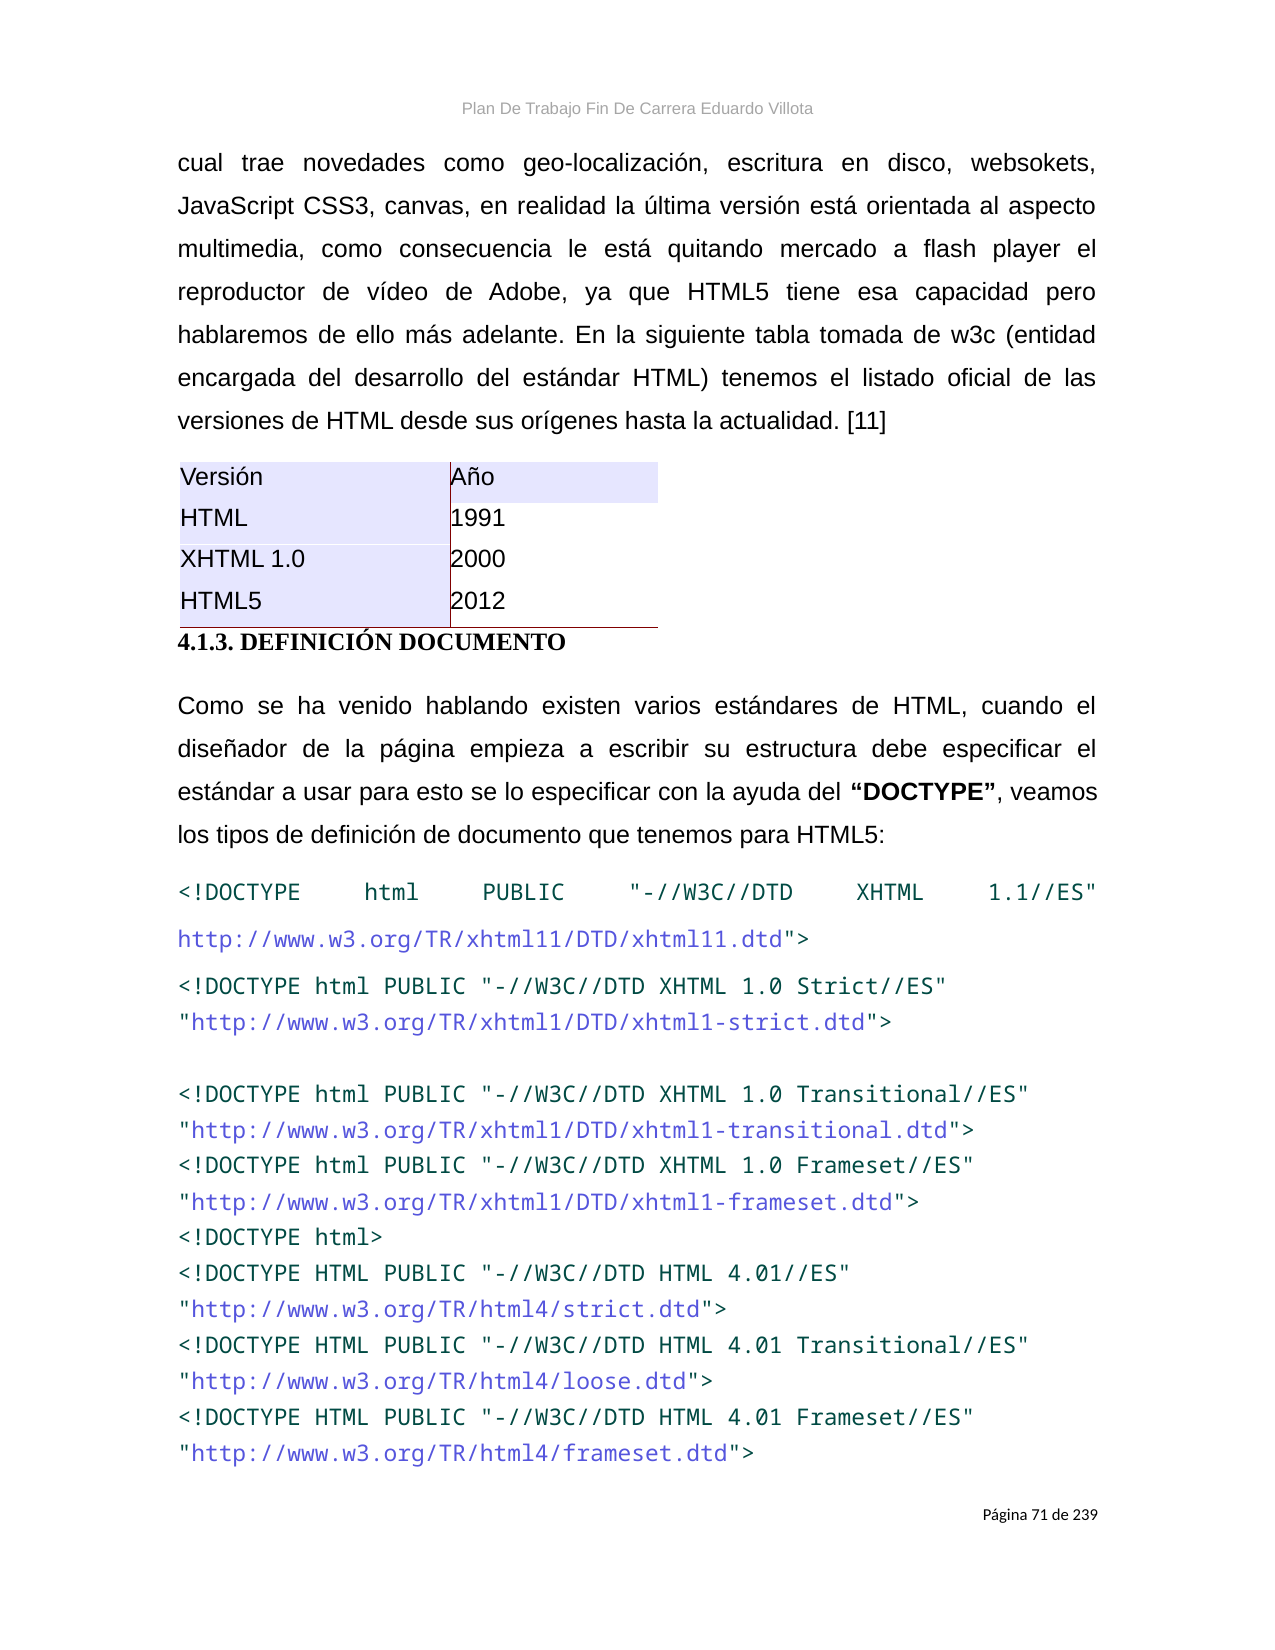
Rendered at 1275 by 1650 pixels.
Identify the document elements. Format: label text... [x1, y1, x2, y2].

text <!DOCTYPE html PUBLIC "-//W3C//DTD XHTML 1.1//ES" http://www.w3.org/TR/xhtml11/DTD/xhtml11.dtd"> [177, 876, 1098, 954]
table_cell 2000 [451, 545, 658, 586]
table_header Año [451, 462, 658, 503]
text Como se ha venido hablando existen varios estándares de HTML, cuando el diseñador de la página empieza a escribir su estructura debe especificar el estándar a usar para esto se lo especificar con la ayuda del “DOCTYPE”, veamos los tipos de definición de documento que tenemos para HTML5: [177, 691, 1098, 849]
text <!DOCTYPE HTML PUBLIC "-//W3C//DTD HTML 4.01 Frameset//ES" "http://www.w3.org/TR/html4/frameset.dtd"> [177, 1401, 1098, 1468]
text <!DOCTYPE html PUBLIC "-//W3C//DTD XHTML 1.0 Strict//ES" "http://www.w3.org/TR/xhtml1/DTD/xhtml1-strict.dtd"> [177, 970, 1098, 1037]
table_cell XHTML 1.0 [180, 545, 450, 586]
table_cell 2012 [451, 586, 658, 627]
text <!DOCTYPE html> [177, 1221, 1098, 1253]
text <!DOCTYPE HTML PUBLIC "-//W3C//DTD HTML 4.01//ES" "http://www.w3.org/TR/html4/strict.dtd"> [177, 1257, 1098, 1324]
text <!DOCTYPE html PUBLIC "-//W3C//DTD XHTML 1.0 Frameset//ES" [177, 1149, 1098, 1181]
text "http://www.w3.org/TR/html4/loose.dtd"> [177, 1365, 1098, 1396]
table_cell HTML5 [180, 586, 450, 627]
table_cell 1991 [451, 503, 658, 544]
text 4.1.3. DEFINICIÓN DOCUMENTO [177, 627, 1098, 656]
text <!DOCTYPE html PUBLIC "-//W3C//DTD XHTML 1.0 Transitional//ES" "http://www.w3.org/TR/xhtml1/DTD/xhtml1-transitional.dtd"> [177, 1078, 1098, 1145]
text <!DOCTYPE HTML PUBLIC "-//W3C//DTD HTML 4.01 Transitional//ES" [177, 1329, 1098, 1360]
table_header Versión [180, 462, 450, 503]
text cual trae novedades como geo-localización, escritura en disco, websokets, JavaScript CSS3, canvas, en realidad la última versión está orientada al aspecto multimedia, como consecuencia le está quitando mercado a flash player el reproductor de vídeo de Adobe, ya que HTML5 tiene esa capacidad pero hablaremos de ello más adelante. En la siguiente tabla tomada de w3c (entidad encargada del desarrollo del estándar HTML) tenemos el listado oficial de las versiones de HTML desde sus orígenes hasta la actualidad. [11] [177, 148, 1098, 435]
text "http://www.w3.org/TR/xhtml1/DTD/xhtml1-frameset.dtd"> [177, 1185, 1098, 1217]
table_cell HTML [180, 503, 450, 544]
